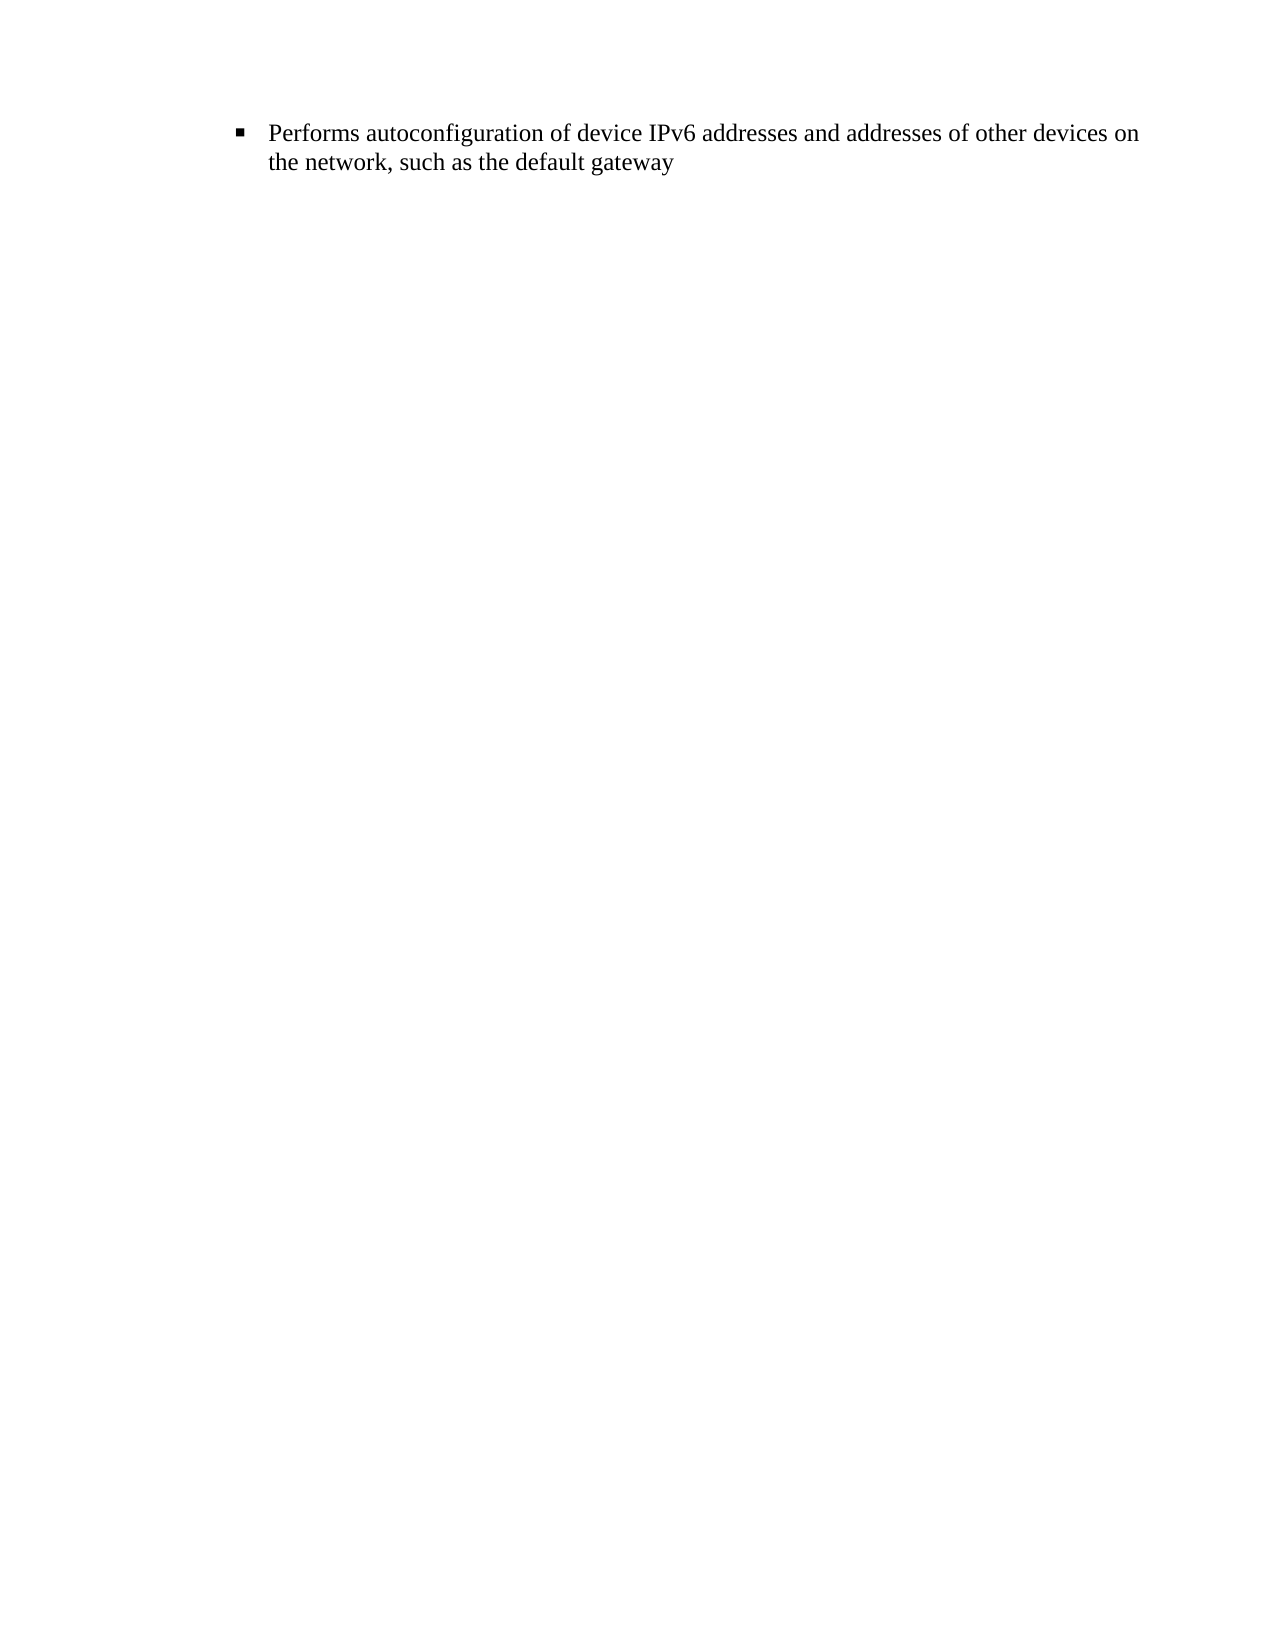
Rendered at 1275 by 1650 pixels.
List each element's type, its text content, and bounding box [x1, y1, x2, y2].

list Performs autoconfiguration of device IPv6 addresses and addresses of other devices on the network, such as the default gateway [231, 118, 1157, 176]
